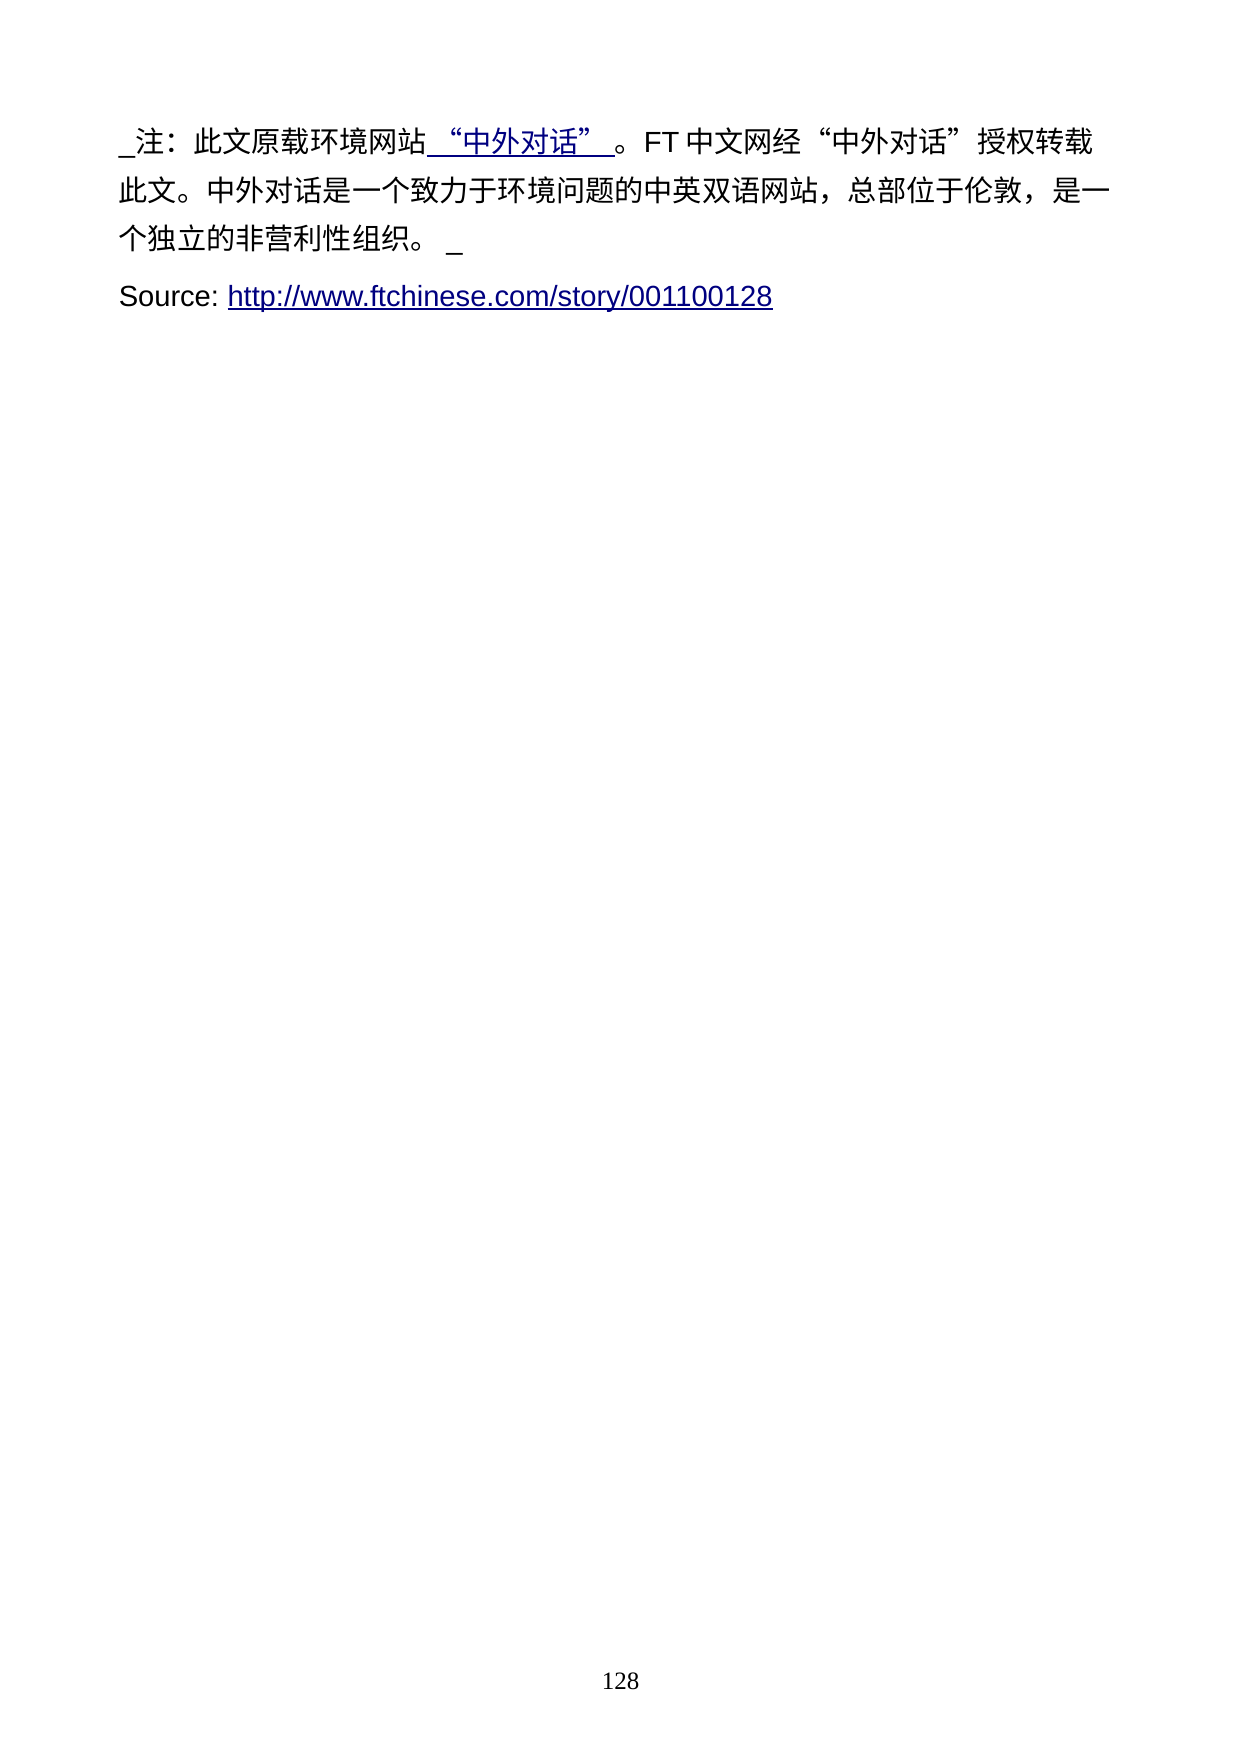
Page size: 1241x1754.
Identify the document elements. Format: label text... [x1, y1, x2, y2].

text _注：此文原载环境网站 “中外对话” 。FT中文网经“中外对话”授权转载此文。中外对话是一个致力于环境问题的中英双语网站，总部位于伦敦，是一个独立的非营利性组织。 _ [118, 118, 1122, 258]
text Source: http://www.ftchinese.com/story/001100128 [118, 279, 1122, 312]
